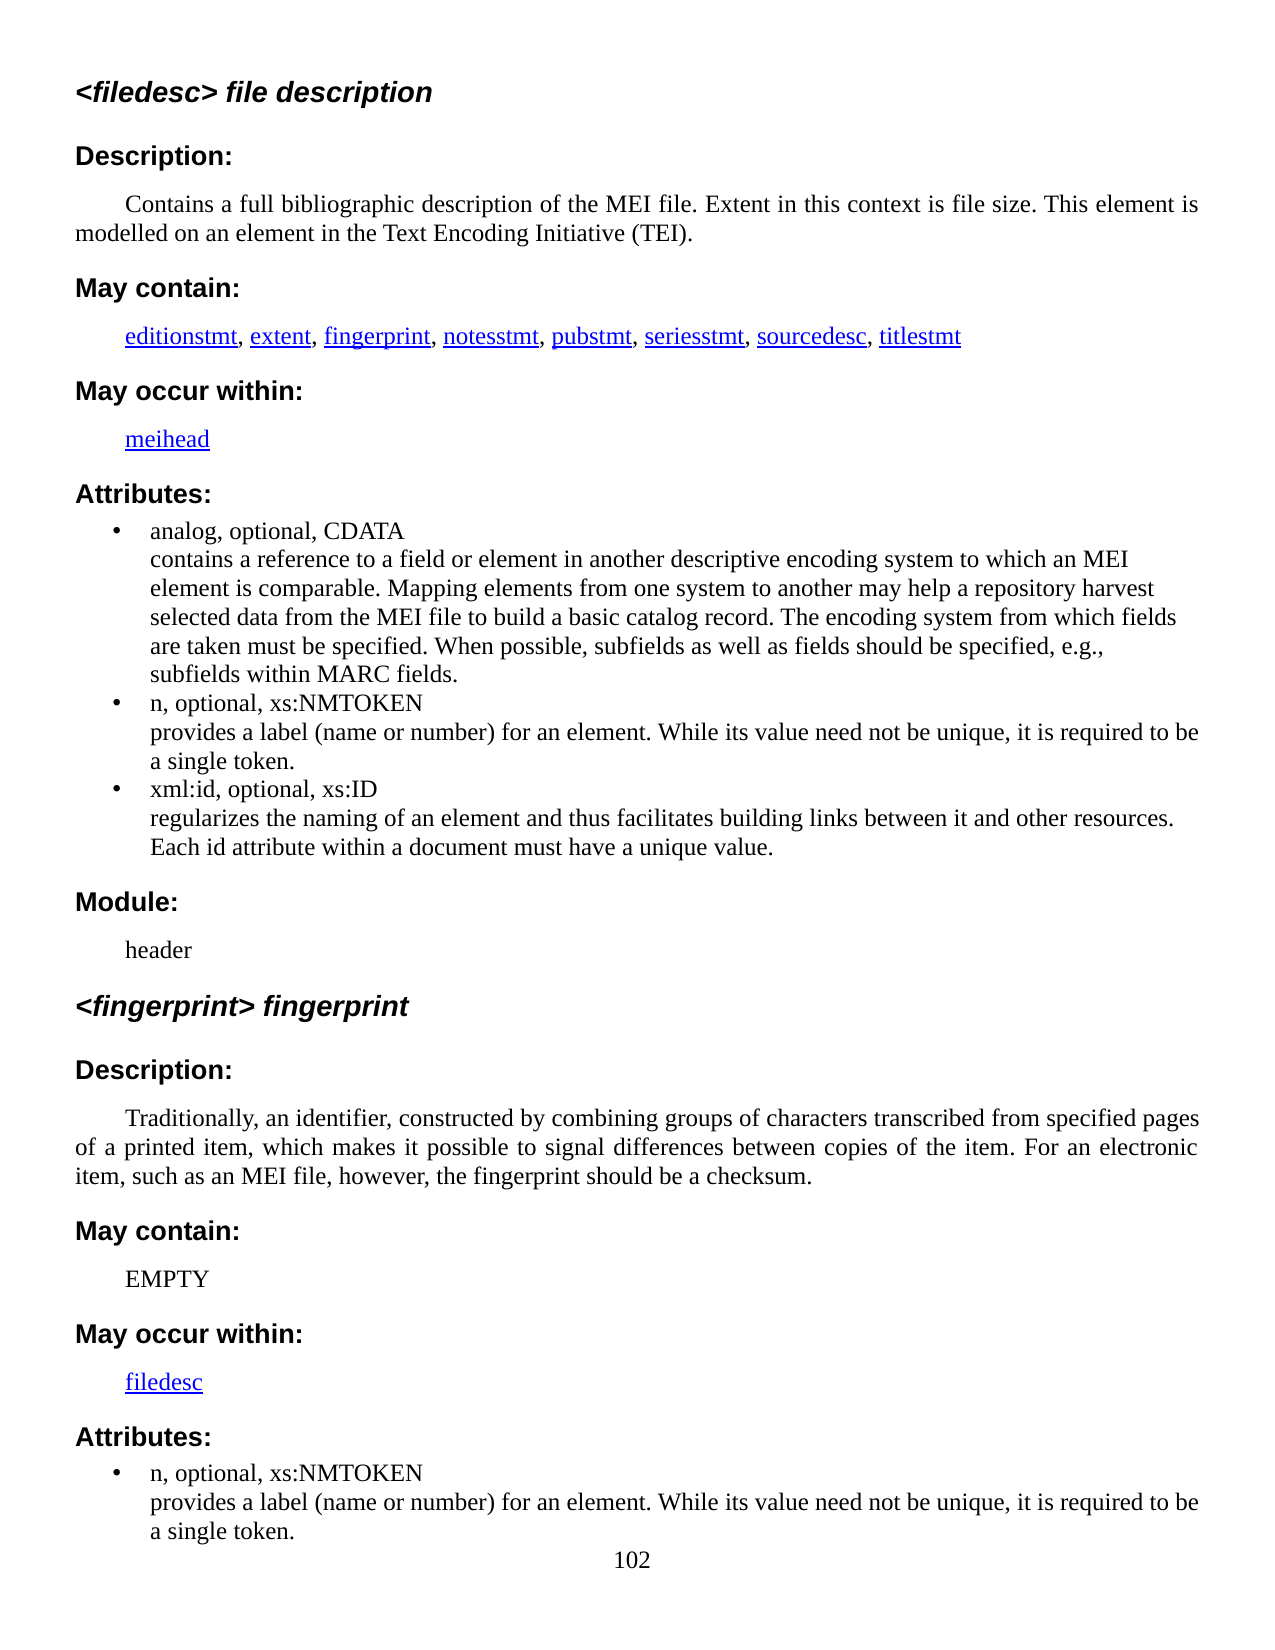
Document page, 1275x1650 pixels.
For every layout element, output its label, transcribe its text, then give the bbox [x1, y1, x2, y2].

subtitle May occur within: [75, 375, 1200, 406]
text header [75, 935, 1200, 964]
text Traditionally, an identifier, constructed by combining groups of characters transcribed from specified pages of a printed item, which makes it possible to signal differences between copies of the item. For an electronic item, such as an MEI file, however, the fingerprint should be a checksum. [75, 1103, 1200, 1189]
subtitle Description: [75, 1054, 1200, 1085]
subtitle May occur within: [75, 1318, 1200, 1349]
text Contains a full bibliographic description of the MEI file. Extent in this context is file size. This element is modelled on an element in the Text Encoding Initiative (TEI). [75, 189, 1200, 247]
text EMPTY [75, 1264, 1200, 1293]
text editionstmt, extent, fingerprint, notesstmt, pubstmt, seriesstmt, sourcedesc, titlestmt [75, 321, 1200, 350]
subtitle <fingerprint> fingerprint [75, 989, 1200, 1022]
list n, optional, xs:NMTOKEN provides a label (name or number) for an element. While its value need not be unique, it is required to be a single token. [112, 1458, 1200, 1545]
subtitle Module: [75, 886, 1200, 917]
subtitle <filedesc> file description [75, 75, 1200, 108]
list xml:id, optional, xs:ID regularizes the naming of an element and thus facilitates building links between it and other resources. Each id attribute within a document must have a unique value. [112, 774, 1200, 861]
subtitle Description: [75, 140, 1200, 171]
text filedesc [75, 1367, 1200, 1396]
list analog, optional, CDATA contains a reference to a field or element in another descriptive encoding system to which an MEI element is comparable. Mapping elements from one system to another may help a repository harvest selected data from the MEI file to build a basic catalog record. The encoding system from which fields are taken must be specified. When possible, subfields as well as fields should be specified, e.g., subfields within MARC fields. [112, 516, 1200, 688]
list n, optional, xs:NMTOKEN provides a label (name or number) for an element. While its value need not be unique, it is required to be a single token. [112, 688, 1200, 774]
subtitle May contain: [75, 272, 1200, 303]
subtitle May contain: [75, 1214, 1200, 1246]
subtitle Attributes: [75, 1421, 1200, 1452]
text meihead [75, 424, 1200, 453]
subtitle Attributes: [75, 478, 1200, 509]
